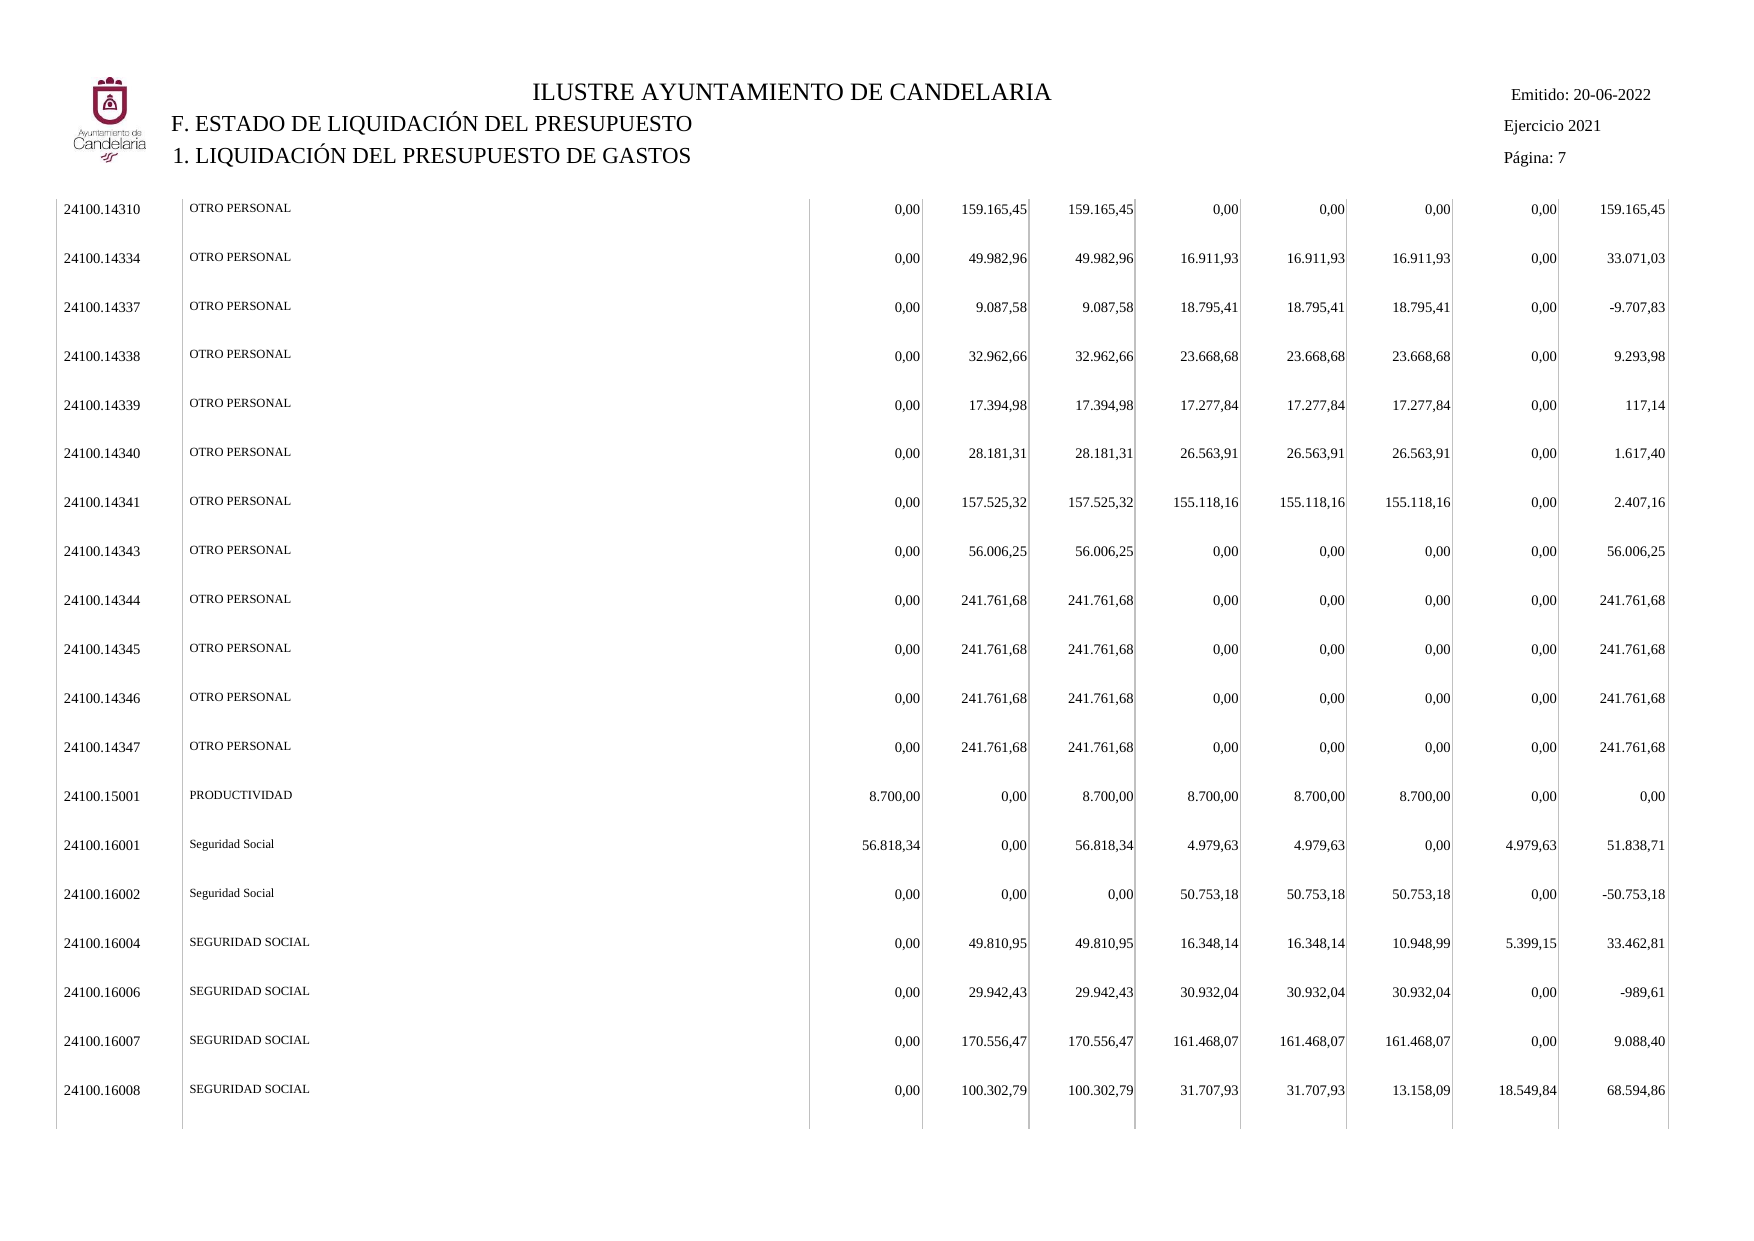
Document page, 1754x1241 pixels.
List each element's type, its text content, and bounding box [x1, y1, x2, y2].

table_cell 0,00 [1347, 541, 1452, 590]
table_cell 241.761,68 [1030, 590, 1134, 639]
table_cell 50.753,18 [1136, 884, 1240, 933]
table_cell 0,00 [810, 395, 922, 443]
table_cell 0,00 [810, 493, 922, 541]
table_cell 24100.14340 [57, 444, 182, 492]
table_cell 0,00 [1136, 199, 1240, 248]
table_cell 18.795,41 [1241, 297, 1346, 346]
table_cell 0,00 [1453, 493, 1558, 541]
table_cell 50.753,18 [1241, 884, 1346, 933]
table_cell 0,00 [1453, 1031, 1558, 1080]
table_cell 17.277,84 [1241, 395, 1346, 443]
table_cell OTRO PERSONAL [183, 590, 461, 639]
table_cell [461, 982, 809, 1031]
table_cell [461, 737, 809, 786]
table_cell 0,00 [1347, 737, 1452, 786]
table_cell 0,00 [1453, 297, 1558, 346]
table_cell 241.761,68 [1030, 639, 1134, 688]
table_cell 0,00 [810, 297, 922, 346]
table_cell Seguridad Social [183, 835, 461, 884]
table_cell [461, 297, 809, 346]
table_cell 161.468,07 [1136, 1031, 1240, 1080]
table_cell 10.948,99 [1347, 933, 1452, 982]
table_cell [461, 590, 809, 639]
table_cell [461, 786, 809, 835]
table_cell 24100.14347 [57, 737, 182, 786]
table_cell [461, 1080, 809, 1129]
table_cell 33.462,81 [1559, 933, 1668, 982]
table_cell 18.549,84 [1453, 1080, 1558, 1129]
table_cell 0,00 [810, 933, 922, 982]
table_cell 241.761,68 [1559, 590, 1668, 639]
table_cell 0,00 [1453, 395, 1558, 443]
table_cell 24100.14344 [57, 590, 182, 639]
table_cell 24100.16004 [57, 933, 182, 982]
table_cell OTRO PERSONAL [183, 346, 461, 394]
table_cell 0,00 [1347, 199, 1452, 248]
table_cell 0,00 [1347, 688, 1452, 737]
table_cell 2.407,16 [1559, 493, 1668, 541]
table_cell 49.810,95 [1030, 933, 1134, 982]
table_cell [461, 541, 809, 590]
table_cell 8.700,00 [1241, 786, 1346, 835]
table_cell 8.700,00 [1136, 786, 1240, 835]
table_cell 0,00 [923, 786, 1028, 835]
table_cell 241.761,68 [923, 688, 1028, 737]
table_cell 4.979,63 [1453, 835, 1558, 884]
table_cell 9.088,40 [1559, 1031, 1668, 1080]
table_cell 0,00 [1453, 590, 1558, 639]
table_cell 24100.16001 [57, 835, 182, 884]
table_cell 24100.16002 [57, 884, 182, 933]
table_cell 241.761,68 [1559, 737, 1668, 786]
table_cell 0,00 [1136, 590, 1240, 639]
table_cell 241.761,68 [1030, 688, 1134, 737]
table_cell 0,00 [1453, 982, 1558, 1031]
table_cell SEGURIDAD SOCIAL [183, 1080, 461, 1129]
table_cell 29.942,43 [1030, 982, 1134, 1031]
table_cell 0,00 [1347, 590, 1452, 639]
table_cell 0,00 [810, 639, 922, 688]
table_cell 155.118,16 [1241, 493, 1346, 541]
table_cell [461, 688, 809, 737]
table_cell 18.795,41 [1136, 297, 1240, 346]
table_cell [461, 493, 809, 541]
table_cell 0,00 [810, 590, 922, 639]
table_cell 159.165,45 [1559, 199, 1668, 248]
table_cell 24100.16006 [57, 982, 182, 1031]
table_cell 16.911,93 [1136, 248, 1240, 297]
table_cell 24100.16007 [57, 1031, 182, 1080]
table_cell 16.911,93 [1241, 248, 1346, 297]
table_cell 0,00 [923, 835, 1028, 884]
table_cell 32.962,66 [923, 346, 1028, 394]
table_cell 100.302,79 [923, 1080, 1028, 1129]
table_cell 24100.14310 [57, 199, 182, 248]
table_cell 8.700,00 [810, 786, 922, 835]
table_cell [461, 346, 809, 394]
table_cell 241.761,68 [1559, 639, 1668, 688]
table_cell 0,00 [810, 248, 922, 297]
table_cell 16.348,14 [1241, 933, 1346, 982]
table_cell 17.277,84 [1347, 395, 1452, 443]
table_cell 30.932,04 [1136, 982, 1240, 1031]
table_cell 16.348,14 [1136, 933, 1240, 982]
table_cell 56.006,25 [923, 541, 1028, 590]
table_cell 0,00 [810, 541, 922, 590]
table_cell -989,61 [1559, 982, 1668, 1031]
table_cell 157.525,32 [923, 493, 1028, 541]
table_cell 8.700,00 [1347, 786, 1452, 835]
table_cell [461, 1031, 809, 1080]
table_cell 23.668,68 [1241, 346, 1346, 394]
table_cell 26.563,91 [1347, 444, 1452, 492]
table_cell 28.181,31 [1030, 444, 1134, 492]
table_cell 4.979,63 [1136, 835, 1240, 884]
table_cell 16.911,93 [1347, 248, 1452, 297]
table_cell 24100.14343 [57, 541, 182, 590]
table_cell 50.753,18 [1347, 884, 1452, 933]
table_cell 159.165,45 [923, 199, 1028, 248]
table_cell 0,00 [810, 982, 922, 1031]
table_cell 0,00 [810, 444, 922, 492]
table_cell 0,00 [810, 346, 922, 394]
table_cell 0,00 [810, 884, 922, 933]
table_cell OTRO PERSONAL [183, 737, 461, 786]
table_cell [461, 933, 809, 982]
table_cell 241.761,68 [1030, 737, 1134, 786]
table_cell 155.118,16 [1347, 493, 1452, 541]
table_cell 51.838,71 [1559, 835, 1668, 884]
table_cell [461, 835, 809, 884]
table_cell 26.563,91 [1136, 444, 1240, 492]
table_cell 241.761,68 [923, 639, 1028, 688]
table_cell 24100.14341 [57, 493, 182, 541]
table_cell 4.979,63 [1241, 835, 1346, 884]
table_cell 5.399,15 [1453, 933, 1558, 982]
table_cell 24100.14337 [57, 297, 182, 346]
table_cell 24100.15001 [57, 786, 182, 835]
table_cell 31.707,93 [1136, 1080, 1240, 1129]
table_cell 0,00 [923, 884, 1028, 933]
table_cell 155.118,16 [1136, 493, 1240, 541]
table_cell 0,00 [1453, 541, 1558, 590]
table_cell 49.982,96 [923, 248, 1028, 297]
table_cell OTRO PERSONAL [183, 248, 461, 297]
table_cell 17.277,84 [1136, 395, 1240, 443]
table_cell 100.302,79 [1030, 1080, 1134, 1129]
table_cell 0,00 [1347, 835, 1452, 884]
table_cell OTRO PERSONAL [183, 541, 461, 590]
table_cell [461, 444, 809, 492]
table_cell 161.468,07 [1241, 1031, 1346, 1080]
table_cell PRODUCTIVIDAD [183, 786, 461, 835]
table_cell 24100.14339 [57, 395, 182, 443]
table_cell 0,00 [1241, 688, 1346, 737]
table_cell 0,00 [810, 199, 922, 248]
table_cell 0,00 [1241, 541, 1346, 590]
table_cell 30.932,04 [1347, 982, 1452, 1031]
table_cell 56.006,25 [1030, 541, 1134, 590]
table_cell 30.932,04 [1241, 982, 1346, 1031]
table_cell [461, 884, 809, 933]
table_cell -50.753,18 [1559, 884, 1668, 933]
table_cell 32.962,66 [1030, 346, 1134, 394]
table_cell 161.468,07 [1347, 1031, 1452, 1080]
table_cell 18.795,41 [1347, 297, 1452, 346]
table_cell 24100.14338 [57, 346, 182, 394]
table_cell OTRO PERSONAL [183, 199, 461, 248]
table_cell [461, 395, 809, 443]
table_cell 24100.14346 [57, 688, 182, 737]
table_cell 26.563,91 [1241, 444, 1346, 492]
table_cell 157.525,32 [1030, 493, 1134, 541]
table_cell 17.394,98 [923, 395, 1028, 443]
table_cell 0,00 [1453, 688, 1558, 737]
table_cell 0,00 [1559, 786, 1668, 835]
table_cell 0,00 [1241, 639, 1346, 688]
table_cell 56.006,25 [1559, 541, 1668, 590]
table_cell 56.818,34 [810, 835, 922, 884]
table_cell OTRO PERSONAL [183, 395, 461, 443]
table_cell 0,00 [1453, 248, 1558, 297]
table_cell 23.668,68 [1347, 346, 1452, 394]
table_cell 31.707,93 [1241, 1080, 1346, 1129]
table_cell 0,00 [1453, 639, 1558, 688]
table_cell SEGURIDAD SOCIAL [183, 1031, 461, 1080]
table_cell 0,00 [810, 688, 922, 737]
table_cell SEGURIDAD SOCIAL [183, 982, 461, 1031]
table_cell 241.761,68 [923, 590, 1028, 639]
table_cell 9.293,98 [1559, 346, 1668, 394]
table_cell OTRO PERSONAL [183, 493, 461, 541]
table_cell 0,00 [1453, 199, 1558, 248]
table_cell 0,00 [1136, 639, 1240, 688]
table_cell 17.394,98 [1030, 395, 1134, 443]
table_cell 9.087,58 [923, 297, 1028, 346]
table_cell 0,00 [1453, 884, 1558, 933]
table_cell 0,00 [1453, 786, 1558, 835]
table_cell 56.818,34 [1030, 835, 1134, 884]
table_cell 68.594,86 [1559, 1080, 1668, 1129]
table_cell 0,00 [1241, 199, 1346, 248]
table_cell 159.165,45 [1030, 199, 1134, 248]
table_cell 0,00 [1453, 346, 1558, 394]
table_cell 0,00 [810, 1080, 922, 1129]
table_cell 28.181,31 [923, 444, 1028, 492]
table_cell 0,00 [1136, 688, 1240, 737]
table_cell [461, 199, 809, 248]
table_cell 49.810,95 [923, 933, 1028, 982]
table_cell 1.617,40 [1559, 444, 1668, 492]
table_cell OTRO PERSONAL [183, 444, 461, 492]
table_cell 23.668,68 [1136, 346, 1240, 394]
table_cell Seguridad Social [183, 884, 461, 933]
table_cell -9.707,83 [1559, 297, 1668, 346]
table_cell 0,00 [1241, 590, 1346, 639]
table_cell 0,00 [810, 737, 922, 786]
table_cell 0,00 [1136, 541, 1240, 590]
table_cell 0,00 [1136, 737, 1240, 786]
table_cell 24100.14345 [57, 639, 182, 688]
table_cell 0,00 [1453, 444, 1558, 492]
table_cell 170.556,47 [1030, 1031, 1134, 1080]
table_cell [461, 639, 809, 688]
table_cell OTRO PERSONAL [183, 297, 461, 346]
table_cell OTRO PERSONAL [183, 688, 461, 737]
table_cell 33.071,03 [1559, 248, 1668, 297]
table_cell 8.700,00 [1030, 786, 1134, 835]
table_cell 0,00 [1347, 639, 1452, 688]
table_cell 49.982,96 [1030, 248, 1134, 297]
table_cell 117,14 [1559, 395, 1668, 443]
table_cell OTRO PERSONAL [183, 639, 461, 688]
table_cell 24100.16008 [57, 1080, 182, 1129]
table_cell 9.087,58 [1030, 297, 1134, 346]
table_cell SEGURIDAD SOCIAL [183, 933, 461, 982]
table_cell 29.942,43 [923, 982, 1028, 1031]
table_cell 0,00 [810, 1031, 922, 1080]
table_cell 0,00 [1030, 884, 1134, 933]
table_cell 241.761,68 [923, 737, 1028, 786]
table_cell 241.761,68 [1559, 688, 1668, 737]
table_cell 170.556,47 [923, 1031, 1028, 1080]
table_cell 0,00 [1241, 737, 1346, 786]
table_cell 13.158,09 [1347, 1080, 1452, 1129]
table_cell [461, 248, 809, 297]
table_cell 24100.14334 [57, 248, 182, 297]
table_cell 0,00 [1453, 737, 1558, 786]
